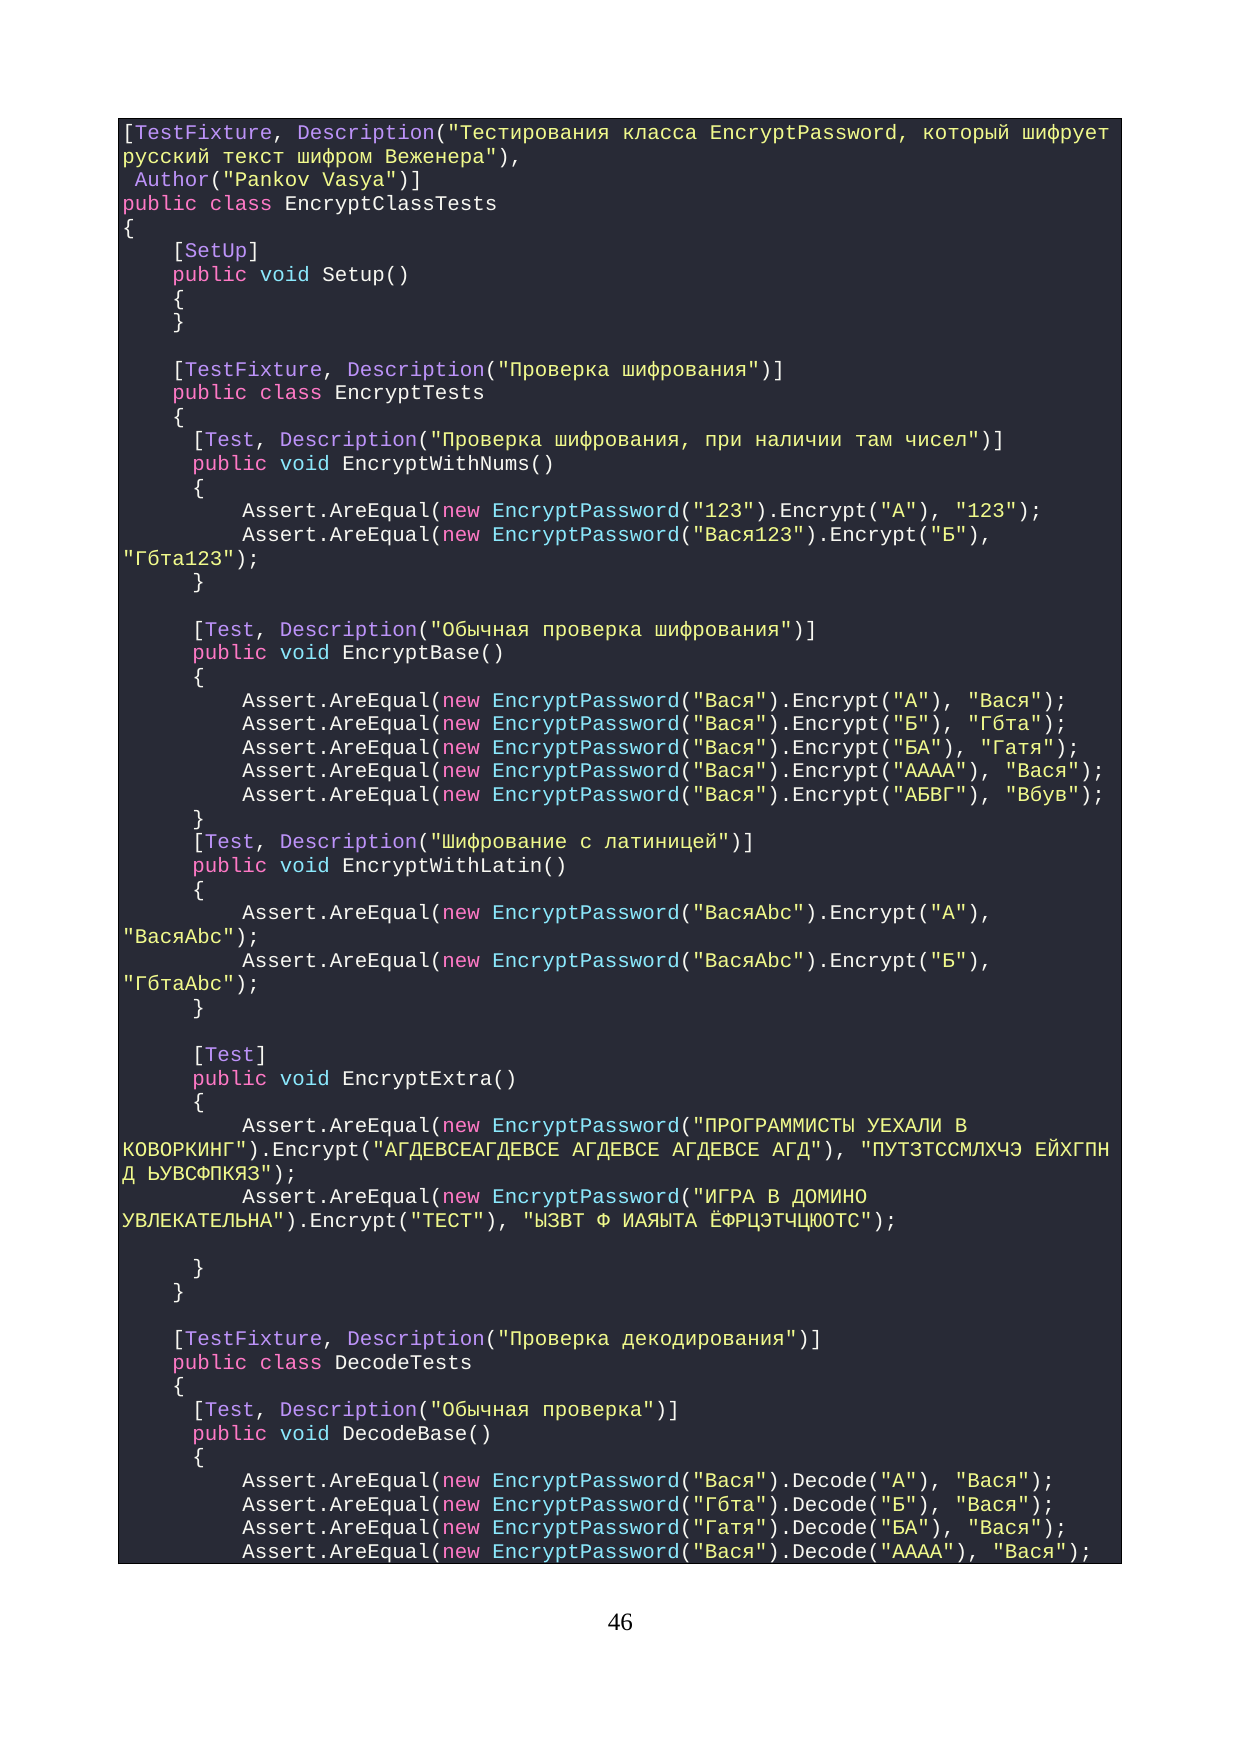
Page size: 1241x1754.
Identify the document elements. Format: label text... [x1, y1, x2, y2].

text public void Setup() [119, 260, 1121, 284]
text public void EncryptExtra() [119, 1064, 1121, 1088]
text { [119, 1442, 1121, 1466]
text [Test, Description("Обычная проверка")] [119, 1395, 1121, 1419]
text Assert.AreEqual(new EncryptPassword("Вася123").Encrypt("Б"), "Гбта123"); [119, 520, 1121, 567]
text { [119, 875, 1121, 898]
text } [119, 307, 1121, 331]
text public void EncryptBase() [119, 638, 1121, 662]
text public class EncryptClassTests [119, 189, 1121, 213]
text [TestFixture, Description("Тестирования класса EncryptPassword, который шифрует русский текст шифром Веженера"), [119, 119, 1121, 165]
text Assert.AreEqual(new EncryptPassword("Гатя").Decode("БА"), "Вася"); [119, 1513, 1121, 1537]
text [Test] [119, 1040, 1121, 1064]
text public void DecodeBase() [119, 1419, 1121, 1442]
text [TestFixture, Description("Проверка шифрования")] [119, 354, 1121, 378]
text Assert.AreEqual(new EncryptPassword("ПРОГРАММИСТЫ УЕХАЛИ В КОВОРКИНГ").Encrypt("АГДЕВСЕАГДЕВСЕ АГДЕВСЕ АГДЕВСЕ АГД"), "ПУТЗТССМЛХЧЭ ЕЙХГПН Д ЬУВСФПКЯЗ"); [119, 1111, 1121, 1182]
text Author("Pankov Vasya")] [119, 165, 1121, 189]
text } [119, 1253, 1121, 1277]
text Assert.AreEqual(new EncryptPassword("123").Encrypt("А"), "123"); [119, 496, 1121, 520]
text Assert.AreEqual(new EncryptPassword("Гбта").Decode("Б"), "Вася"); [119, 1489, 1121, 1513]
text } [119, 567, 1121, 591]
text public class EncryptTests [119, 378, 1121, 402]
text Assert.AreEqual(new EncryptPassword("ВасяAbc").Encrypt("А"), "ВасяAbc"); [119, 898, 1121, 946]
text Assert.AreEqual(new EncryptPassword("Вася").Decode("АААА"), "Вася"); [119, 1537, 1121, 1563]
text [Test, Description("Шифрование с латиницей")] [119, 827, 1121, 851]
text [Test, Description("Проверка шифрования, при наличии там чисел")] [119, 426, 1121, 449]
text } [119, 993, 1121, 1017]
text Assert.AreEqual(new EncryptPassword("Вася").Decode("А"), "Вася"); [119, 1466, 1121, 1489]
text Assert.AreEqual(new EncryptPassword("ВасяAbc").Encrypt("Б"), "ГбтаAbc"); [119, 946, 1121, 993]
text Assert.AreEqual(new EncryptPassword("Вася").Encrypt("АААА"), "Вася"); [119, 757, 1121, 780]
text { [119, 473, 1121, 496]
text { [119, 284, 1121, 307]
text { [119, 213, 1121, 236]
text public class DecodeTests [119, 1348, 1121, 1371]
text } [119, 1277, 1121, 1300]
text public void EncryptWithNums() [119, 449, 1121, 473]
text } [119, 804, 1121, 827]
text { [119, 402, 1121, 426]
text Assert.AreEqual(new EncryptPassword("Вася").Encrypt("БА"), "Гатя"); [119, 733, 1121, 757]
text [Test, Description("Обычная проверка шифрования")] [119, 615, 1121, 638]
text { [119, 662, 1121, 686]
text [SetUp] [119, 236, 1121, 260]
text Assert.AreEqual(new EncryptPassword("Вася").Encrypt("А"), "Вася"); [119, 686, 1121, 709]
text [TestFixture, Description("Проверка декодирования")] [119, 1324, 1121, 1348]
text Assert.AreEqual(new EncryptPassword("ИГРА В ДОМИНО УВЛЕКАТЕЛЬНА").Encrypt("ТЕСТ"), "ЫЗВТ Ф ИАЯЫТА ЁФРЦЭТЧЦЮОТС"); [119, 1182, 1121, 1229]
text public void EncryptWithLatin() [119, 851, 1121, 875]
text Assert.AreEqual(new EncryptPassword("Вася").Encrypt("Б"), "Гбта"); [119, 709, 1121, 733]
text { [119, 1371, 1121, 1395]
text Assert.AreEqual(new EncryptPassword("Вася").Encrypt("АБВГ"), "Вбув"); [119, 780, 1121, 804]
text { [119, 1088, 1121, 1111]
